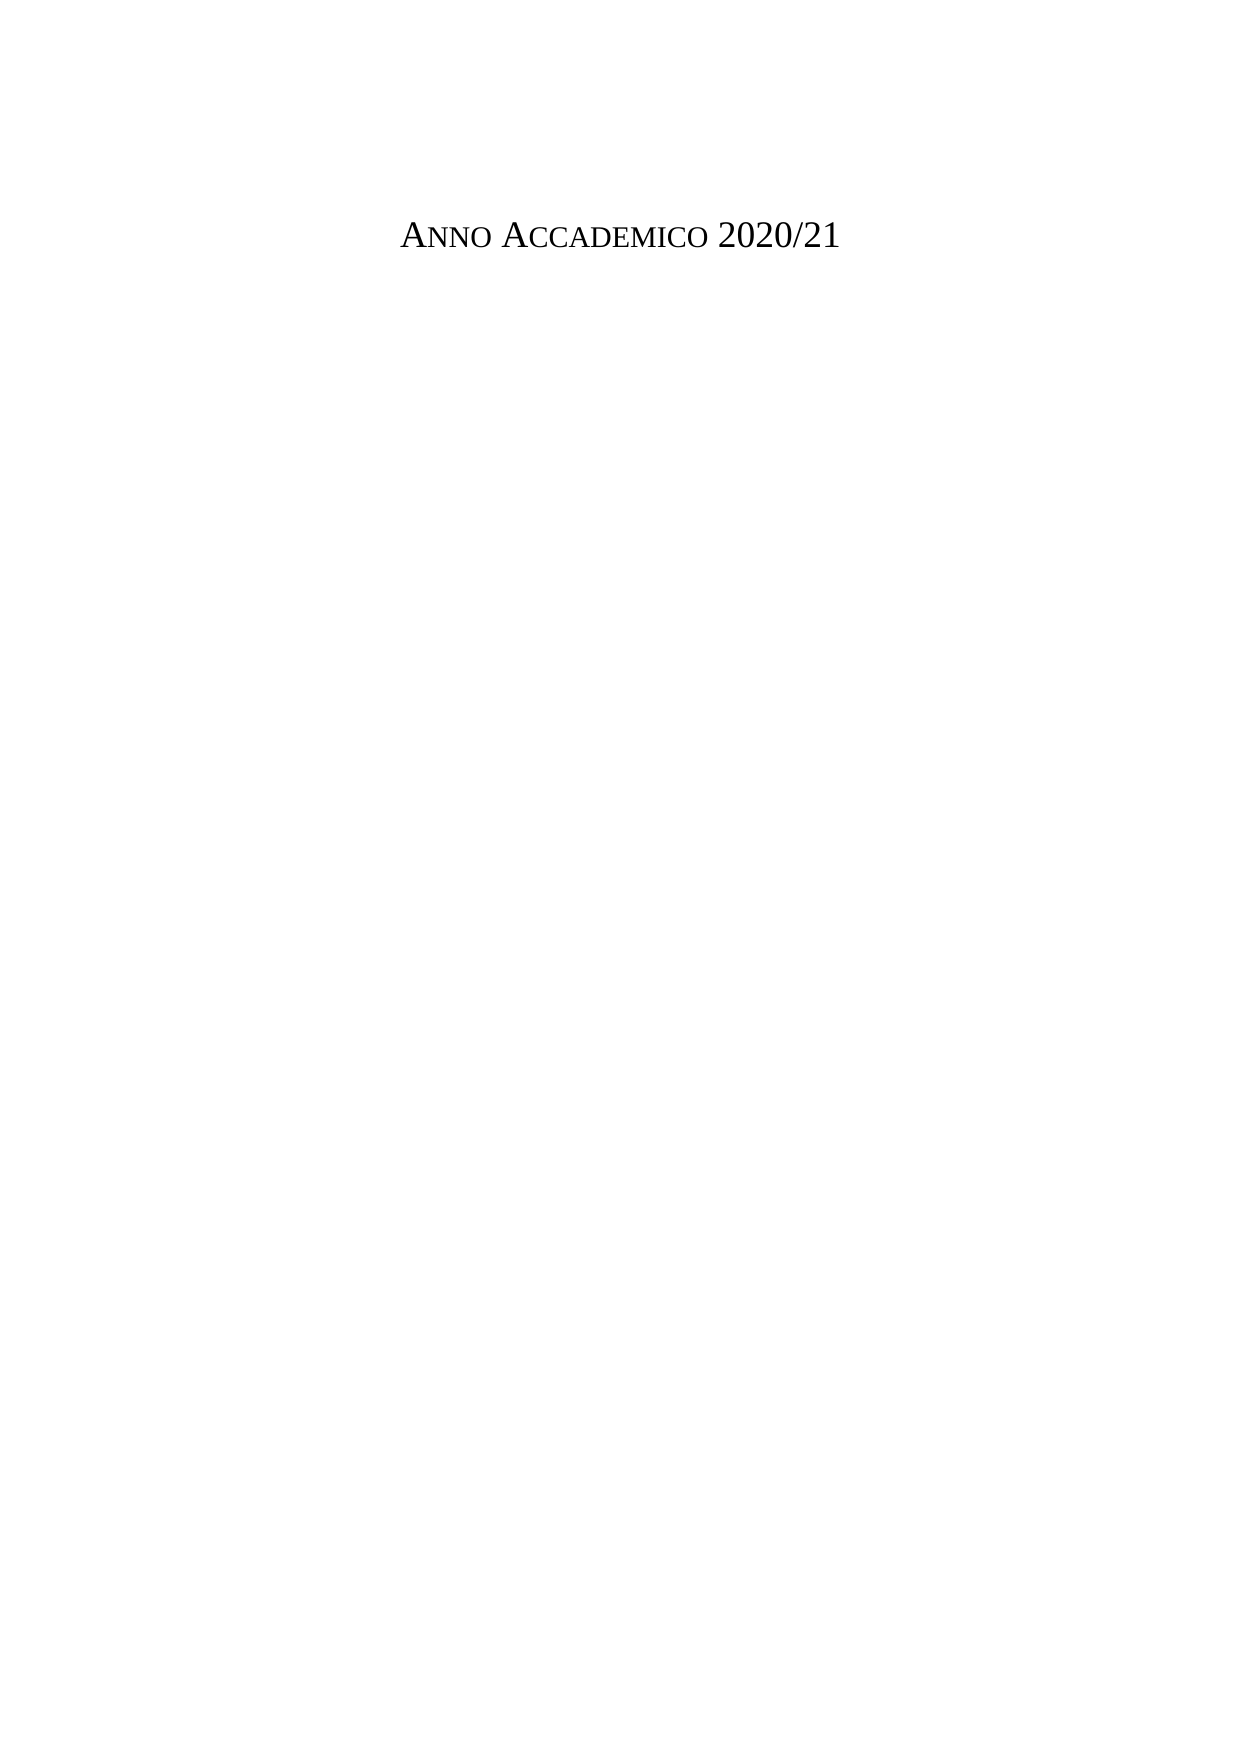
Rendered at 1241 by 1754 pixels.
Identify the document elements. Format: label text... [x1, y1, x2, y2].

text Anno Accademico 2020/21 [118, 212, 1122, 256]
